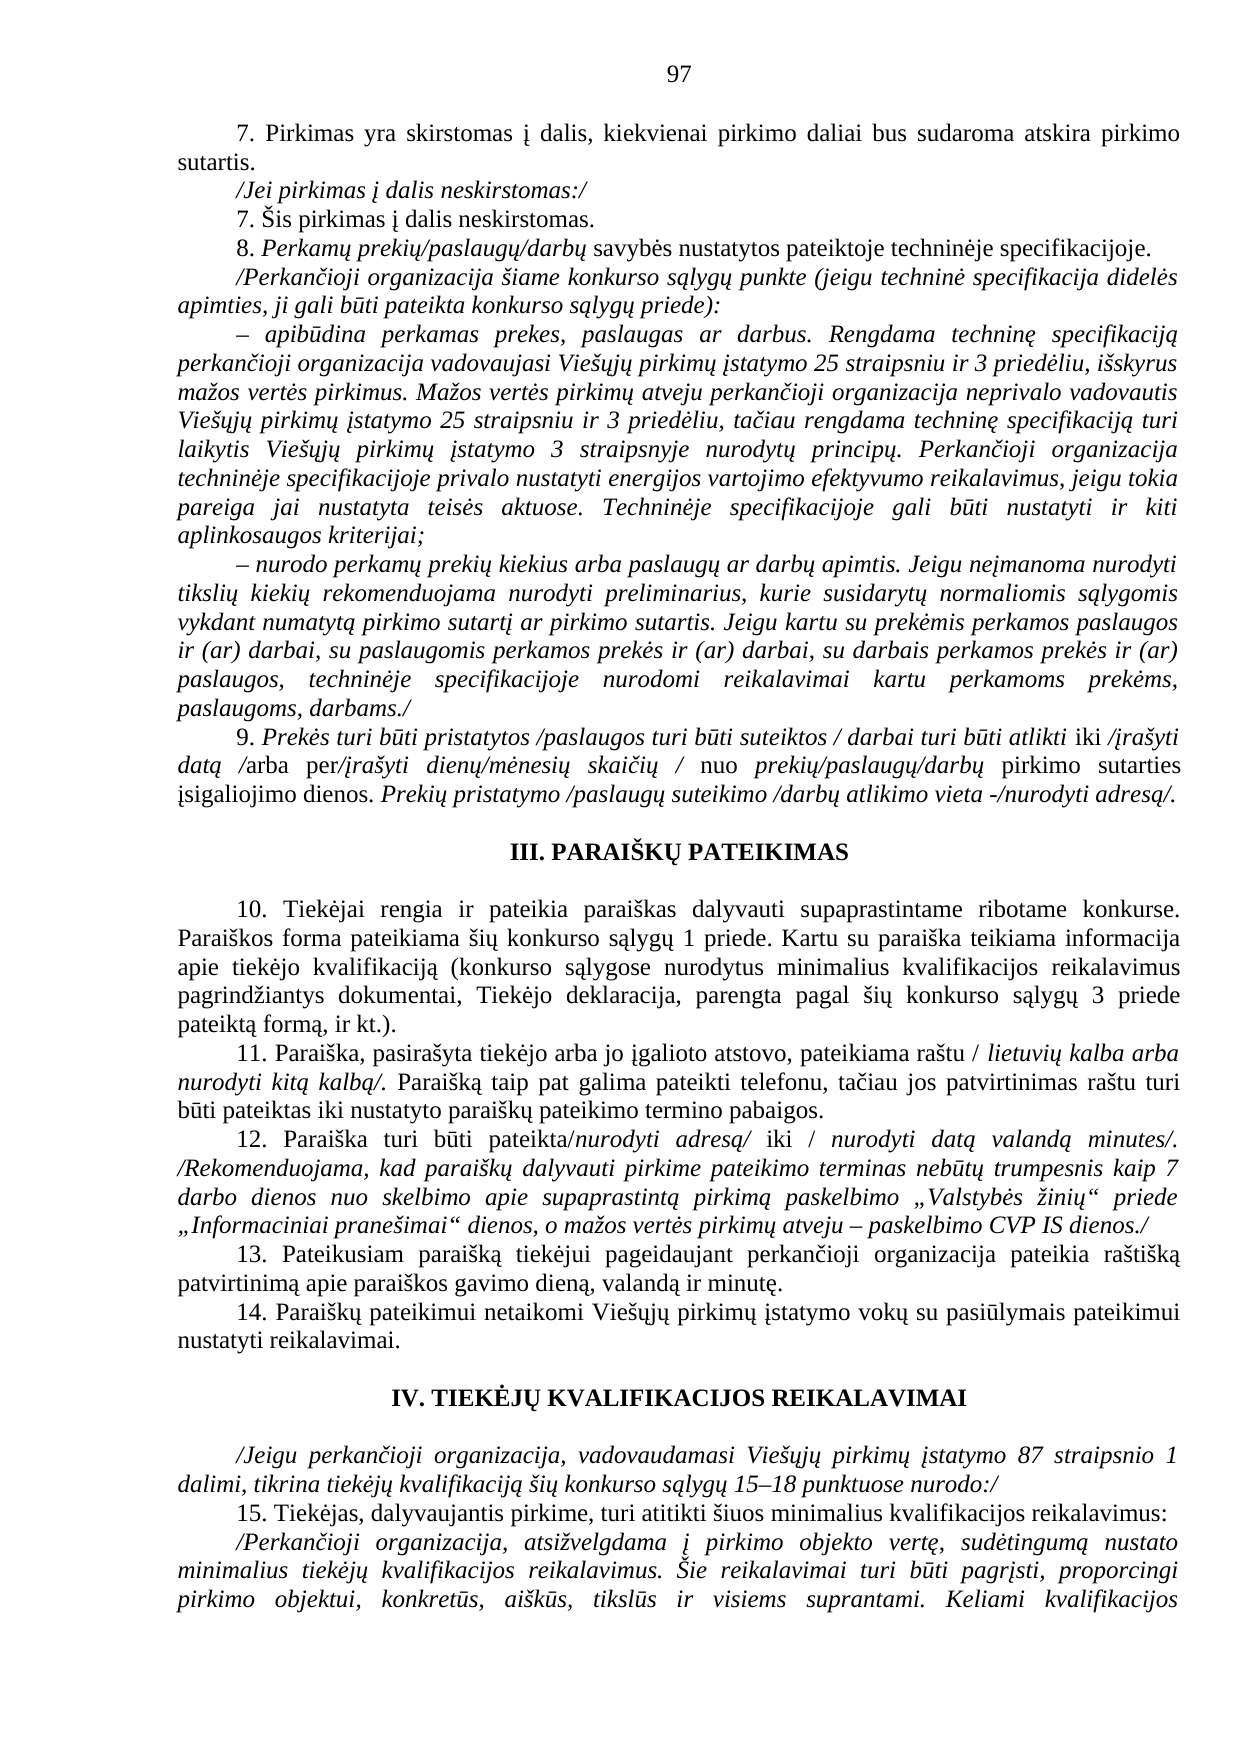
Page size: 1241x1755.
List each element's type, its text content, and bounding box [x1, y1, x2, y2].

text /Jei pirkimas į dalis neskirstomas:/ [177, 176, 1181, 204]
text 9. Prekės turi būti pristatytos /paslaugos turi būti suteiktos / darbai turi būti atlikti iki /įrašyti datą /arba per/įrašyti dienų/mėnesių skaičių / nuo prekių/paslaugų/darbų pirkimo sutarties įsigaliojimo dienos. Prekių pristatymo /paslaugų suteikimo /darbų atlikimo vieta -/nurodyti adresą/. [177, 722, 1181, 808]
text /Jeigu perkančioji organizacija, vadovaudamasi Viešųjų pirkimų įstatymo 87 straipsnio 1 dalimi, tikrina tiekėjų kvalifikaciją šių konkurso sąlygų 15–18 punktuose nurodo:/ [177, 1441, 1181, 1498]
text – apibūdina perkamas prekes, paslaugas ar darbus. Rengdama techninę specifikaciją perkančioji organizacija vadovaujasi Viešųjų pirkimų įstatymo 25 straipsniu ir 3 priedėliu, išskyrus mažos vertės pirkimus. Mažos vertės pirkimų atveju perkančioji organizacija neprivalo vadovautis Viešųjų pirkimų įstatymo 25 straipsniu ir 3 priedėliu, tačiau rengdama techninę specifikaciją turi laikytis Viešųjų pirkimų įstatymo 3 straipsnyje nurodytų principų. Perkančioji organizacija techninėje specifikacijoje privalo nustatyti energijos vartojimo efektyvumo reikalavimus, jeigu tokia pareiga jai nustatyta teisės aktuose. Techninėje specifikacijoje gali būti nustatyti ir kiti aplinkosaugos kriterijai; [177, 319, 1181, 549]
text /Perkančioji organizacija šiame konkurso sąlygų punkte (jeigu techninė specifikacija didelės apimties, ji gali būti pateikta konkurso sąlygų priede): [177, 262, 1181, 319]
text 15. Tiekėjas, dalyvaujantis pirkime, turi atitikti šiuos minimalius kvalifikacijos reikalavimus: [177, 1498, 1181, 1527]
text – nurodo perkamų prekių kiekius arba paslaugų ar darbų apimtis. Jeigu neįmanoma nurodyti tikslių kiekių rekomenduojama nurodyti preliminarius, kurie susidarytų normaliomis sąlygomis vykdant numatytą pirkimo sutartį ar pirkimo sutartis. Jeigu kartu su prekėmis perkamos paslaugos ir (ar) darbai, su paslaugomis perkamos prekės ir (ar) darbai, su darbais perkamos prekės ir (ar) paslaugos, techninėje specifikacijoje nurodomi reikalavimai kartu perkamoms prekėms, paslaugoms, darbams./ [177, 549, 1181, 722]
text 8. Perkamų prekių/paslaugų/darbų savybės nustatytos pateiktoje techninėje specifikacijoje. [177, 233, 1181, 262]
text IV. TIEKĖJŲ KVALIFIKACIJOS REIKALAVIMAI [177, 1383, 1181, 1412]
text 11. Paraiška, pasirašyta tiekėjo arba jo įgalioto atstovo, pateikiama raštu / lietuvių kalba arba nurodyti kitą kalbą/. Paraišką taip pat galima pateikti telefonu, tačiau jos patvirtinimas raštu turi būti pateiktas iki nustatyto paraiškų pateikimo termino pabaigos. [177, 1038, 1181, 1124]
text 10. Tiekėjai rengia ir pateikia paraiškas dalyvauti supaprastintame ribotame konkurse. Paraiškos forma pateikiama šių konkurso sąlygų 1 priede. Kartu su paraiška teikiama informacija apie tiekėjo kvalifikaciją (konkurso sąlygose nurodytus minimalius kvalifikacijos reikalavimus pagrindžiantys dokumentai, Tiekėjo deklaracija, parengta pagal šių konkurso sąlygų 3 priede pateiktą formą, ir kt.). [177, 894, 1181, 1038]
text 13. Pateikusiam paraišką tiekėjui pageidaujant perkančioji organizacija pateikia raštišką patvirtinimą apie paraiškos gavimo dieną, valandą ir minutę. [177, 1239, 1181, 1297]
text 14. Paraiškų pateikimui netaikomi Viešųjų pirkimų įstatymo vokų su pasiūlymais pateikimui nustatyti reikalavimai. [177, 1297, 1181, 1354]
text 7. Šis pirkimas į dalis neskirstomas. [177, 204, 1181, 233]
text 12. Paraiška turi būti pateikta/nurodyti adresą/ iki / nurodyti datą valandą minutes/. /Rekomenduojama, kad paraiškų dalyvauti pirkime pateikimo terminas nebūtų trumpesnis kaip 7 darbo dienos nuo skelbimo apie supaprastintą pirkimą paskelbimo „Valstybės žinių“ priede „Informaciniai pranešimai“ dienos, o mažos vertės pirkimų atveju – paskelbimo CVP IS dienos./ [177, 1124, 1181, 1239]
text /Perkančioji organizacija, atsižvelgdama į pirkimo objekto vertę, sudėtingumą nustato minimalius tiekėjų kvalifikacijos reikalavimus. Šie reikalavimai turi būti pagrįsti, proporcingi pirkimo objektui, konkretūs, aiškūs, tikslūs ir visiems suprantami. Keliami kvalifikacijos [177, 1527, 1181, 1613]
text III. PARAIŠKŲ PATEIKIMAS [177, 837, 1181, 866]
text 7. Pirkimas yra skirstomas į dalis, kiekvienai pirkimo daliai bus sudaroma atskira pirkimo sutartis. [177, 118, 1181, 176]
